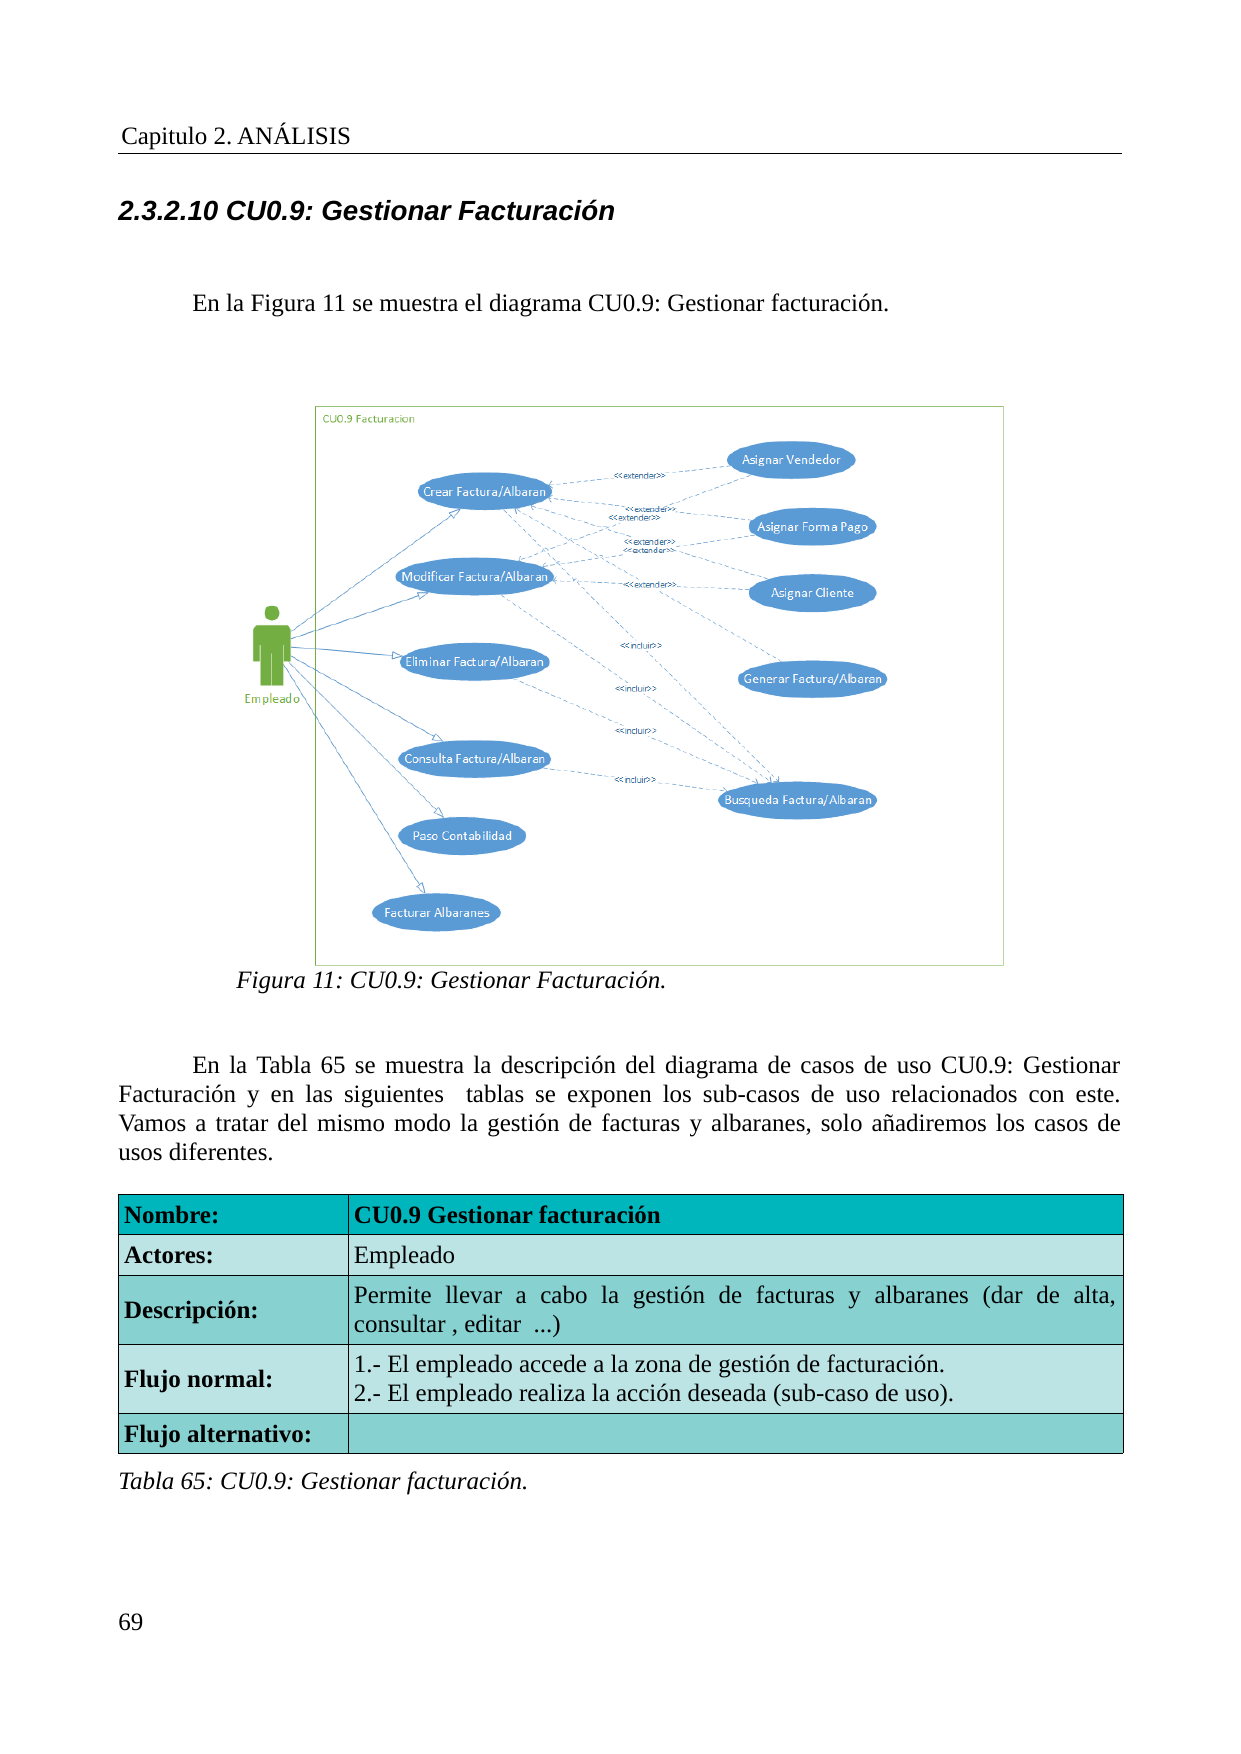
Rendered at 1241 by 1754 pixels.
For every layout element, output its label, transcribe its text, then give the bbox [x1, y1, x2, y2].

text En la Figura 11 se muestra el diagrama CU0.9: Gestionar facturación. [118, 288, 1122, 317]
table_cell 1.- El empleado accede a la zona de gestión de facturación. 2.- El empleado realiza la acción deseada (sub-caso de uso). [349, 1345, 1123, 1413]
text Tabla 65: CU0.9: Gestionar facturación. [118, 1466, 1122, 1494]
table_cell Flujo normal: [119, 1345, 348, 1413]
text En la Tabla 65 se muestra la descripción del diagrama de casos de uso CU0.9: Gestionar Facturación y en las siguientes tablas se exponen los sub-casos de uso relacionados con este. Vamos a tratar del mismo modo la gestión de facturas y albaranes, solo añadiremos los casos de usos diferentes. [118, 963, 1122, 1165]
table_cell [349, 1414, 1123, 1453]
table_cell Permite llevar a cabo la gestión de facturas y albaranes (dar de alta, consultar , editar ...) [349, 1276, 1123, 1344]
text Figura 11: CU0.9: Gestionar Facturación. [236, 966, 1004, 994]
subtitle 2.3.2.10 CU0.9: Gestionar Facturación [118, 195, 1122, 227]
table_header Nombre: [119, 1195, 348, 1234]
table_header CU0.9 Gestionar facturación [349, 1195, 1123, 1234]
table_cell Flujo alternativo: [119, 1414, 348, 1453]
table_cell Empleado [349, 1235, 1123, 1275]
table_cell Descripción: [119, 1276, 348, 1344]
table_cell Actores: [119, 1235, 348, 1275]
picture [236, 406, 1004, 966]
